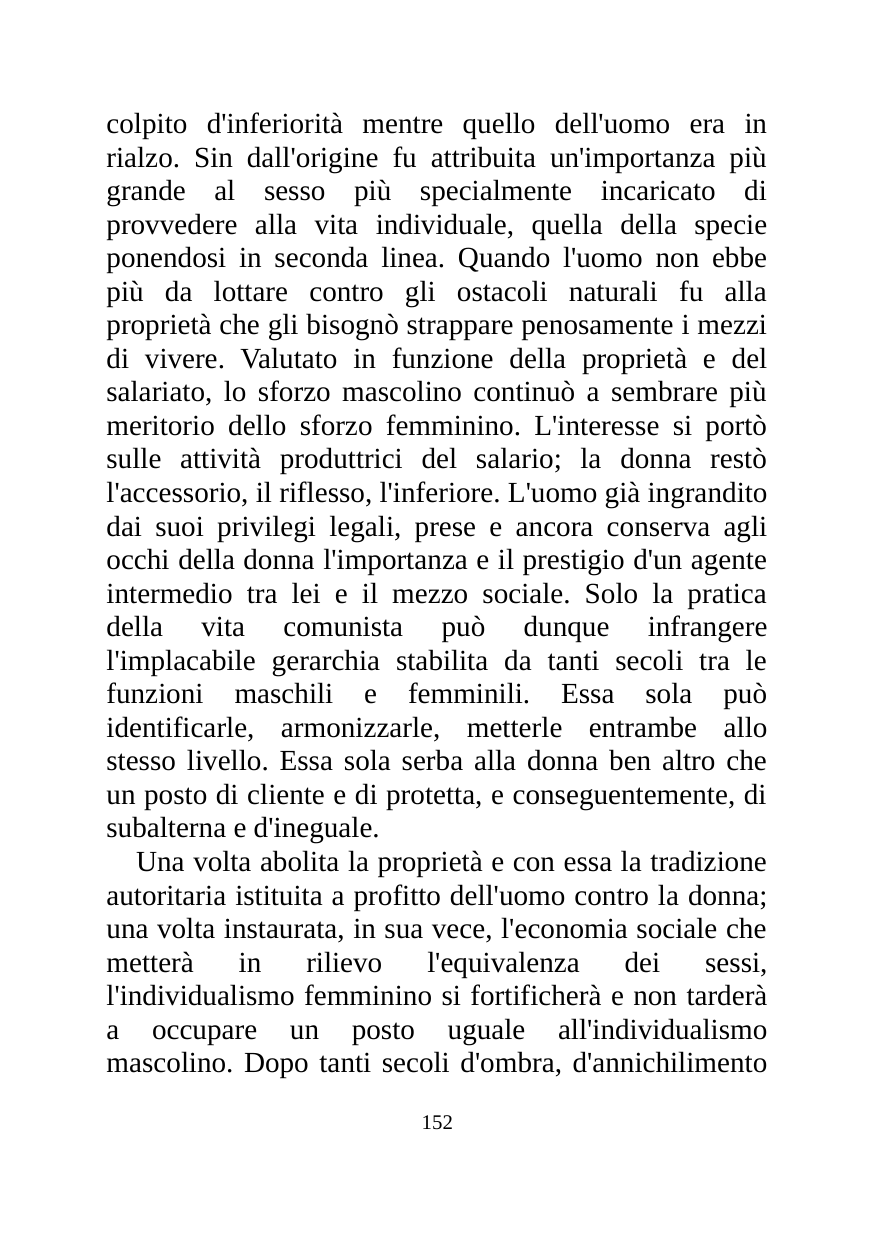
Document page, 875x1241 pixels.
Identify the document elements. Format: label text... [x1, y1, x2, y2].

text Una volta abolita la proprietà e con essa la tradizione autoritaria istituita a profitto dell'uomo contro la donna; una volta instaurata, in sua vece, l'economia sociale che metterà in rilievo l'equivalenza dei sessi, l'individualismo femminino si fortificherà e non tarderà a occupare un posto uguale all'individualismo mascolino. Dopo tanti secoli d'ombra, d'annichilimento [106, 844, 768, 1079]
text colpito d'inferiorità mentre quello dell'uomo era in rialzo. Sin dall'origine fu attribuita un'importanza più grande al sesso più specialmente incaricato di provvedere alla vita individuale, quella della specie ponendosi in seconda linea. Quando l'uomo non ebbe più da lottare contro gli ostacoli naturali fu alla proprietà che gli bisognò strappare penosamente i mezzi di vivere. Valutato in funzione della proprietà e del salariato, lo sforzo mascolino continuò a sembrare più meritorio dello sforzo femminino. L'interesse si portò sulle attività produttrici del salario; la donna restò l'accessorio, il riflesso, l'inferiore. L'uomo già ingrandito dai suoi privilegi legali, prese e ancora conserva agli occhi della donna l'importanza e il prestigio d'un agente intermedio tra lei e il mezzo sociale. Solo la pratica della vita comunista può dunque infrangere l'implacabile gerarchia stabilita da tanti secoli tra le funzioni maschili e femminili. Essa sola può identificarle, armonizzarle, metterle entrambe allo stesso livello. Essa sola serba alla donna ben altro che un posto di cliente e di protetta, e conseguentemente, di subalterna e d'ineguale. [106, 106, 768, 844]
